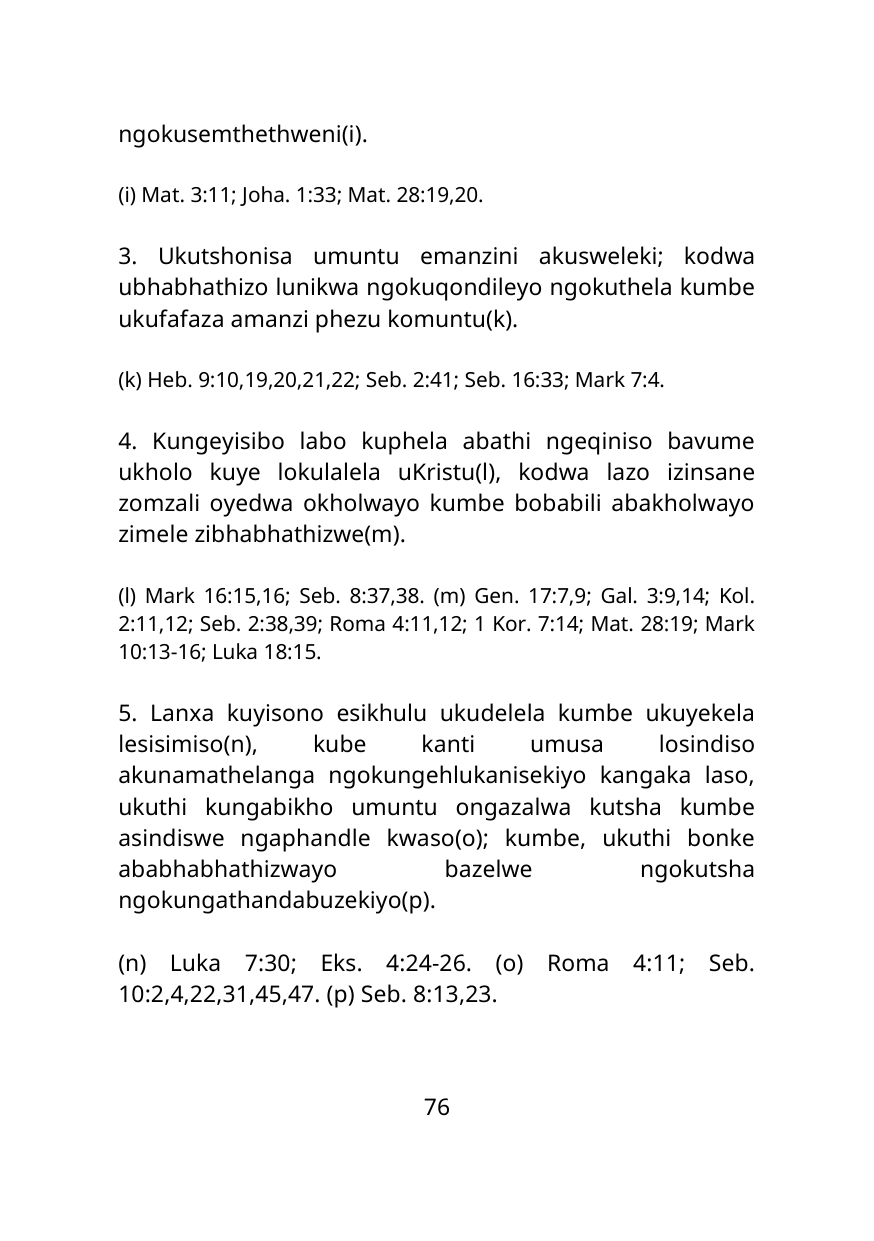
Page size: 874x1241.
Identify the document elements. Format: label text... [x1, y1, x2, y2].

text (i) Mat. 3:11; Joha. 1:33; Mat. 28:19,20. [118, 181, 756, 209]
text ngokusemthethweni(i). [118, 118, 756, 149]
text (k) Heb. 9:10,19,20,21,22; Seb. 2:41; Seb. 16:33; Mark 7:4. [118, 365, 756, 393]
text (l) Mark 16:15,16; Seb. 8:37,38. (m) Gen. 17:7,9; Gal. 3:9,14; Kol. 2:11,12; Seb. 2:38,39; Roma 4:11,12; 1 Kor. 7:14; Mat. 28:19; Mark 10:13-16; Luka 18:15. [118, 581, 756, 666]
text 5. Lanxa kuyisono esikhulu ukudelela kumbe ukuyekela lesisimiso(n), kube kanti umusa losindiso akunamathelanga ngokungehlukanisekiyo kangaka laso, ukuthi kungabikho umuntu ongazalwa kutsha kumbe asindiswe ngaphandle kwaso(o); kumbe, ukuthi bonke ababhabhathizwayo bazelwe ngokutsha ngokungathandabuzekiyo(p). [118, 697, 756, 916]
text 4. Kungeyisibo labo kuphela abathi ngeqiniso bavume ukholo kuye lokulalela uKristu(l), kodwa lazo izinsane zomzali oyedwa okholwayo kumbe bobabili abakholwayo zimele zibhabhathizwe(m). [118, 424, 756, 549]
text (n) Luka 7:30; Eks. 4:24-26. (o) Roma 4:11; Seb. 10:2,4,22,31,45,47. (p) Seb. 8:13,23. [118, 947, 756, 1009]
text 3. Ukutshonisa umuntu emanzini akusweleki; kodwa ubhabhathizo lunikwa ngokuqondileyo ngokuthela kumbe ukufafaza amanzi phezu komuntu(k). [118, 240, 756, 334]
